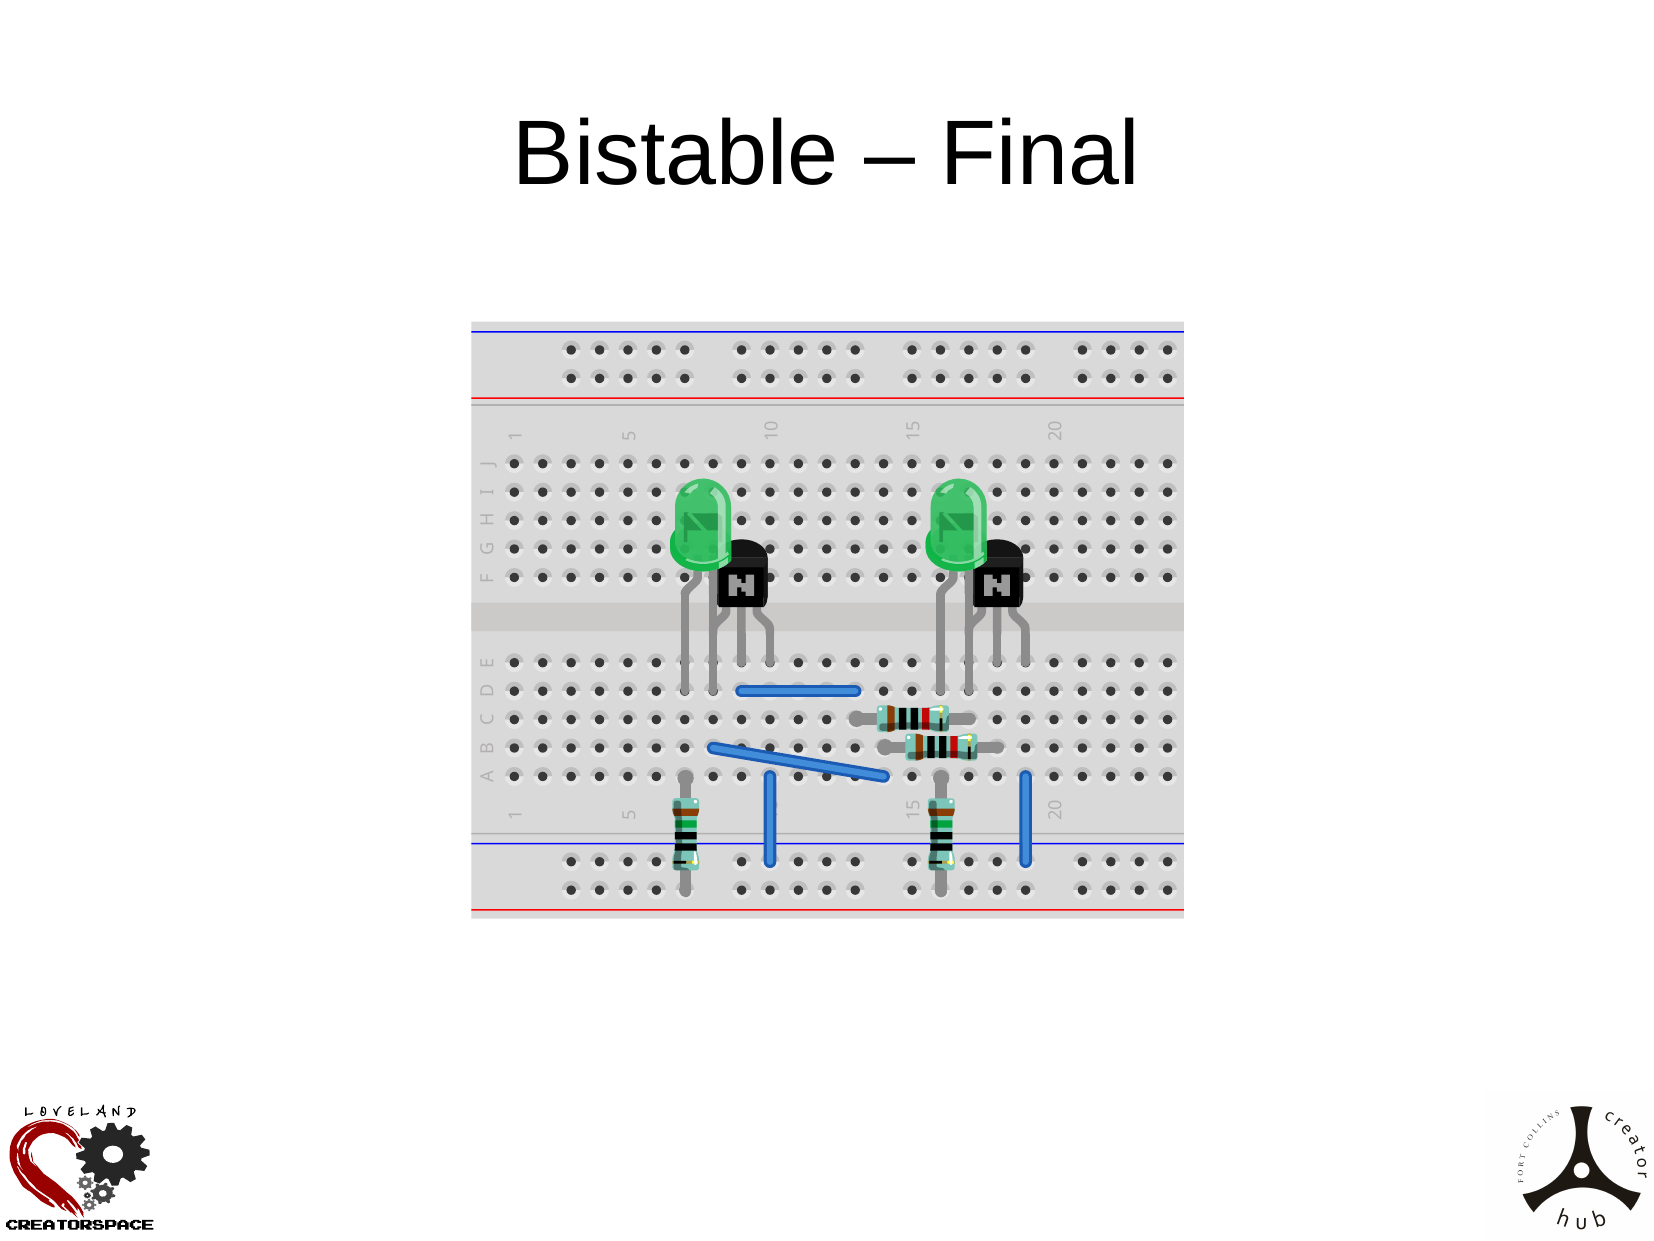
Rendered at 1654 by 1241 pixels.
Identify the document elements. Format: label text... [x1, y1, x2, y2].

title Bistable – Final [82, 49, 1571, 257]
picture [469, 320, 1184, 921]
picture [1485, 1090, 1654, 1241]
